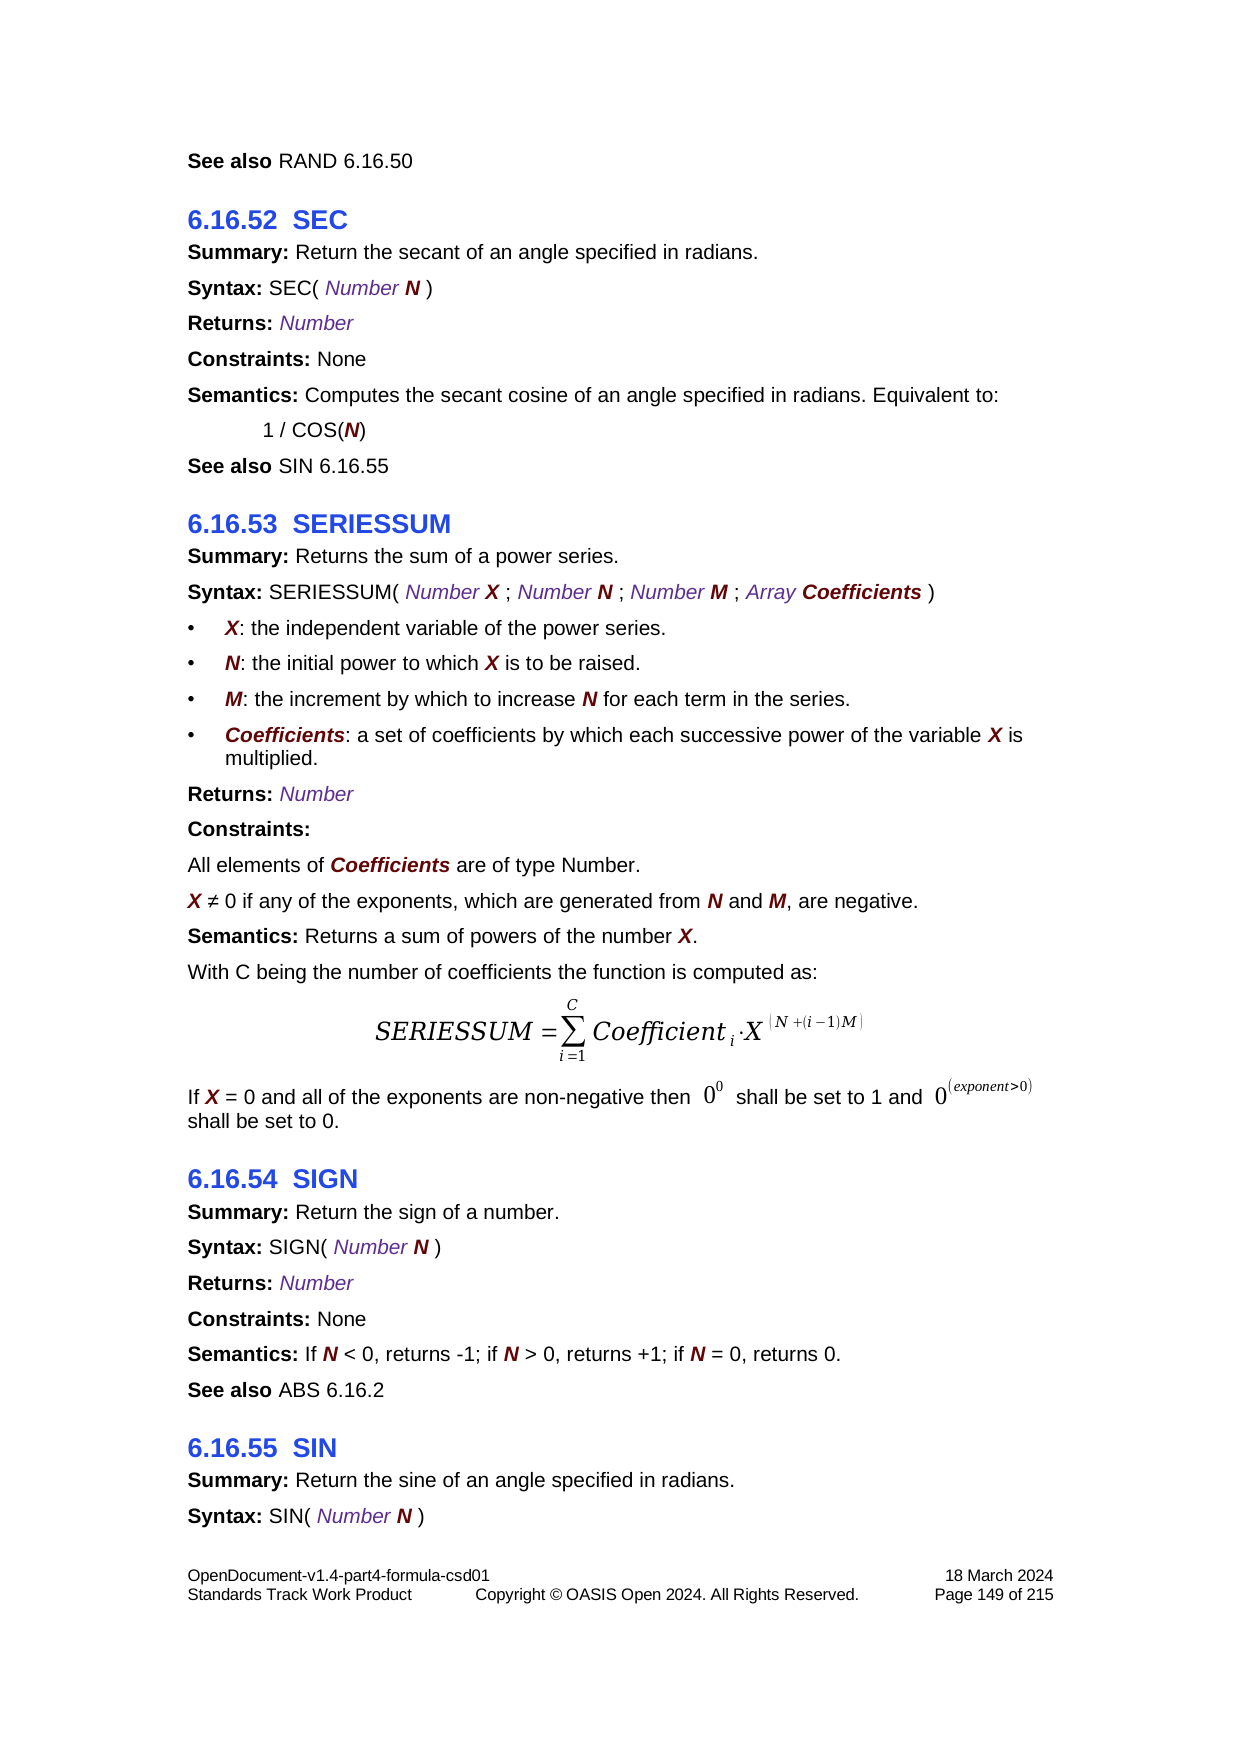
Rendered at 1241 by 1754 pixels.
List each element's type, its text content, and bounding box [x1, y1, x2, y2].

text Summary: Return the secant of an angle specified in radians. [187, 241, 1053, 264]
text Syntax: SIN( Number N ) [187, 1504, 1053, 1528]
list Coefficients: a set of coefficients by which each successive power of the variable X is multiplied. [187, 723, 1053, 770]
text Semantics: If N < 0, returns -1; if N > 0, returns +1; if N = 0, returns 0. [187, 1343, 1053, 1366]
subtitle SIGN [187, 1164, 1053, 1194]
subtitle SERIESSUM [187, 509, 1053, 539]
subtitle SIN [187, 1433, 1053, 1463]
text Returns: Number [187, 1271, 1053, 1295]
list X: the independent variable of the power series. [187, 616, 1053, 640]
text Constraints: None [187, 347, 1053, 371]
list N: the initial power to which X is to be raised. [187, 652, 1053, 675]
list M: the increment by which to increase N for each term in the series. [187, 687, 1053, 711]
text See also ABS 6.16.2 [187, 1378, 1053, 1402]
text See also RAND 6.16.50 [187, 150, 1053, 173]
text Syntax: SERIESSUM( Number X ; Number N ; Number M ; Array Coefficients ) [187, 581, 1053, 604]
text Syntax: SEC( Number N ) [187, 276, 1053, 300]
text Syntax: SIGN( Number N ) [187, 1236, 1053, 1259]
text Summary: Returns the sum of a power series. [187, 545, 1053, 568]
text Summary: Return the sign of a number. [187, 1200, 1053, 1224]
text If X = 0 and all of the exponents are non-negative then shall be set to 1 and shall be set to 0. [187, 1077, 1053, 1133]
text Constraints: [187, 818, 1053, 841]
text X ≠ 0 if any of the exponents, which are generated from N and M, are negative. [187, 889, 1053, 913]
text All elements of Coefficients are of type Number. [187, 853, 1053, 877]
text 1 / COS(N) [187, 419, 1053, 442]
text See also SIN 6.16.55 [187, 454, 1053, 478]
text Returns: Number [187, 312, 1053, 335]
text Constraints: None [187, 1307, 1053, 1331]
text With C being the number of coefficients the function is computed as: [187, 960, 1053, 984]
text Semantics: Returns a sum of powers of the number X. [187, 925, 1053, 948]
text Semantics: Computes the secant cosine of an angle specified in radians. Equivalent to: [187, 383, 1053, 407]
text Returns: Number [187, 782, 1053, 806]
subtitle SEC [187, 204, 1053, 234]
text Summary: Return the sine of an angle specified in radians. [187, 1469, 1053, 1492]
